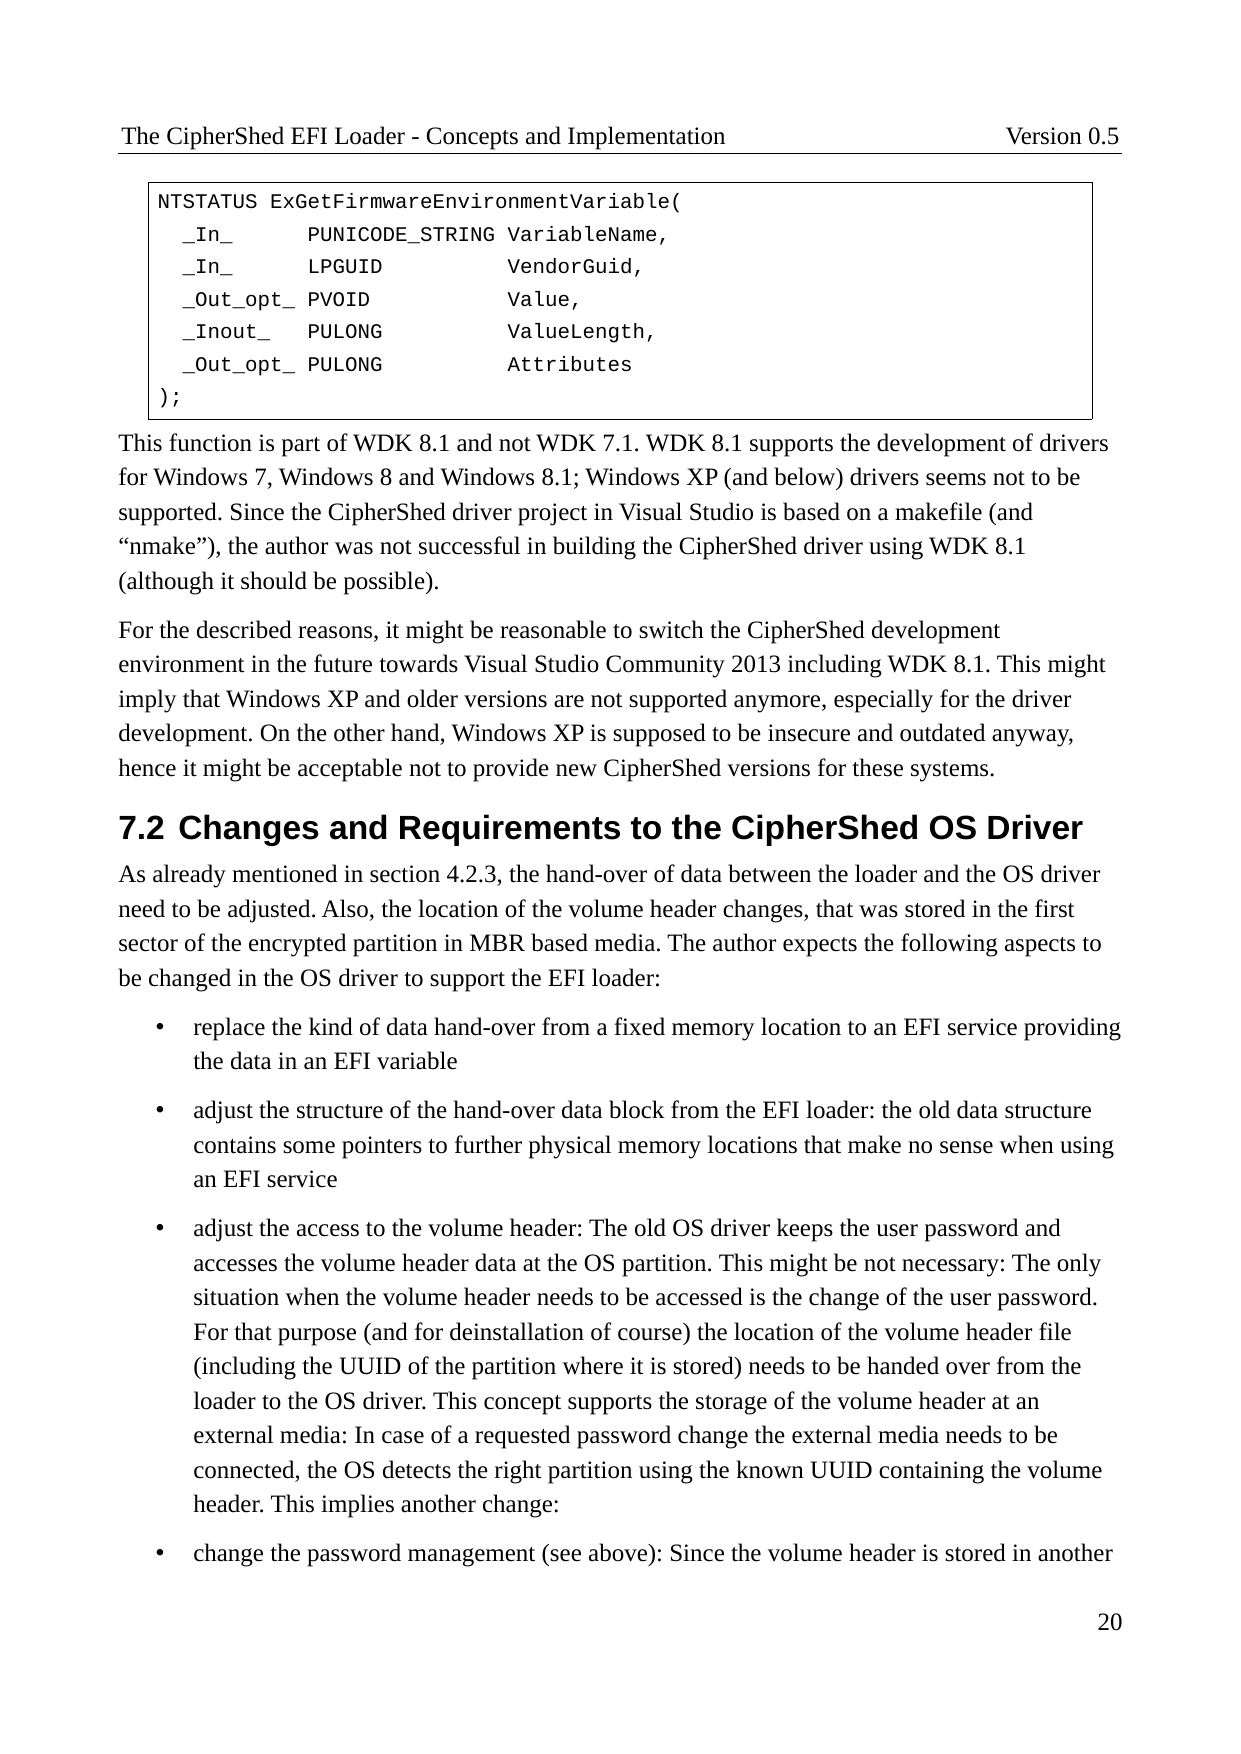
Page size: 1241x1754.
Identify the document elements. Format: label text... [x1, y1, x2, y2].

list adjust the structure of the hand-over data block from the EFI loader: the old data structure contains some pointers to further physical memory locations that make no sense when using an EFI service [156, 1095, 1122, 1193]
text _In_ PUNICODE_STRING VariableName, [149, 215, 1092, 247]
text As already mentioned in section 4.2.3, the hand-over of data between the loader and the OS driver need to be adjusted. Also, the location of the volume header changes, that was stored in the first sector of the encrypted partition in MBR based media. The author expects the following aspects to be changed in the OS driver to support the EFI loader: [118, 859, 1122, 991]
subtitle Changes and Requirements to the CipherShed OS Driver [118, 808, 1122, 847]
text This function is part of WDK 8.1 and not WDK 7.1. WDK 8.1 supports the development of drivers for Windows 7, Windows 8 and Windows 8.1; Windows XP (and below) drivers seems not to be supported. Since the CipherShed driver project in Visual Studio is based on a makefile (and “nmake”), the author was not successful in building the CipherShed driver using WDK 8.1 (although it should be possible). [118, 428, 1122, 594]
text _Out_opt_ PULONG Attributes [149, 345, 1092, 377]
text ); [149, 377, 1092, 419]
text _Out_opt_ PVOID Value, [149, 280, 1092, 312]
text _In_ LPGUID VendorGuid, [149, 247, 1092, 280]
text For the described reasons, it might be reasonable to switch the CipherShed development environment in the future towards Visual Studio Community 2013 including WDK 8.1. This might imply that Windows XP and older versions are not supported anymore, especially for the driver development. On the other hand, Windows XP is supposed to be insecure and outdated anyway, hence it might be acceptable not to provide new CipherShed versions for these systems. [118, 615, 1122, 782]
text NTSTATUS ExGetFirmwareEnvironmentVariable( [149, 183, 1092, 215]
list change the password management (see above): Since the volume header is stored in another [156, 1538, 1122, 1567]
list replace the kind of data hand-over from a fixed memory location to an EFI service providing the data in an EFI variable [156, 1012, 1122, 1075]
text _Inout_ PULONG ValueLength, [149, 312, 1092, 345]
list adjust the access to the volume header: The old OS driver keeps the user password and accesses the volume header data at the OS partition. This might be not necessary: The only situation when the volume header needs to be accessed is the change of the user password. For that purpose (and for deinstallation of course) the location of the volume header file (including the UUID of the partition where it is stored) needs to be handed over from the loader to the OS driver. This concept supports the storage of the volume header at an external media: In case of a requested password change the external media needs to be connected, the OS detects the right partition using the known UUID containing the volume header. This implies another change: [156, 1213, 1122, 1518]
